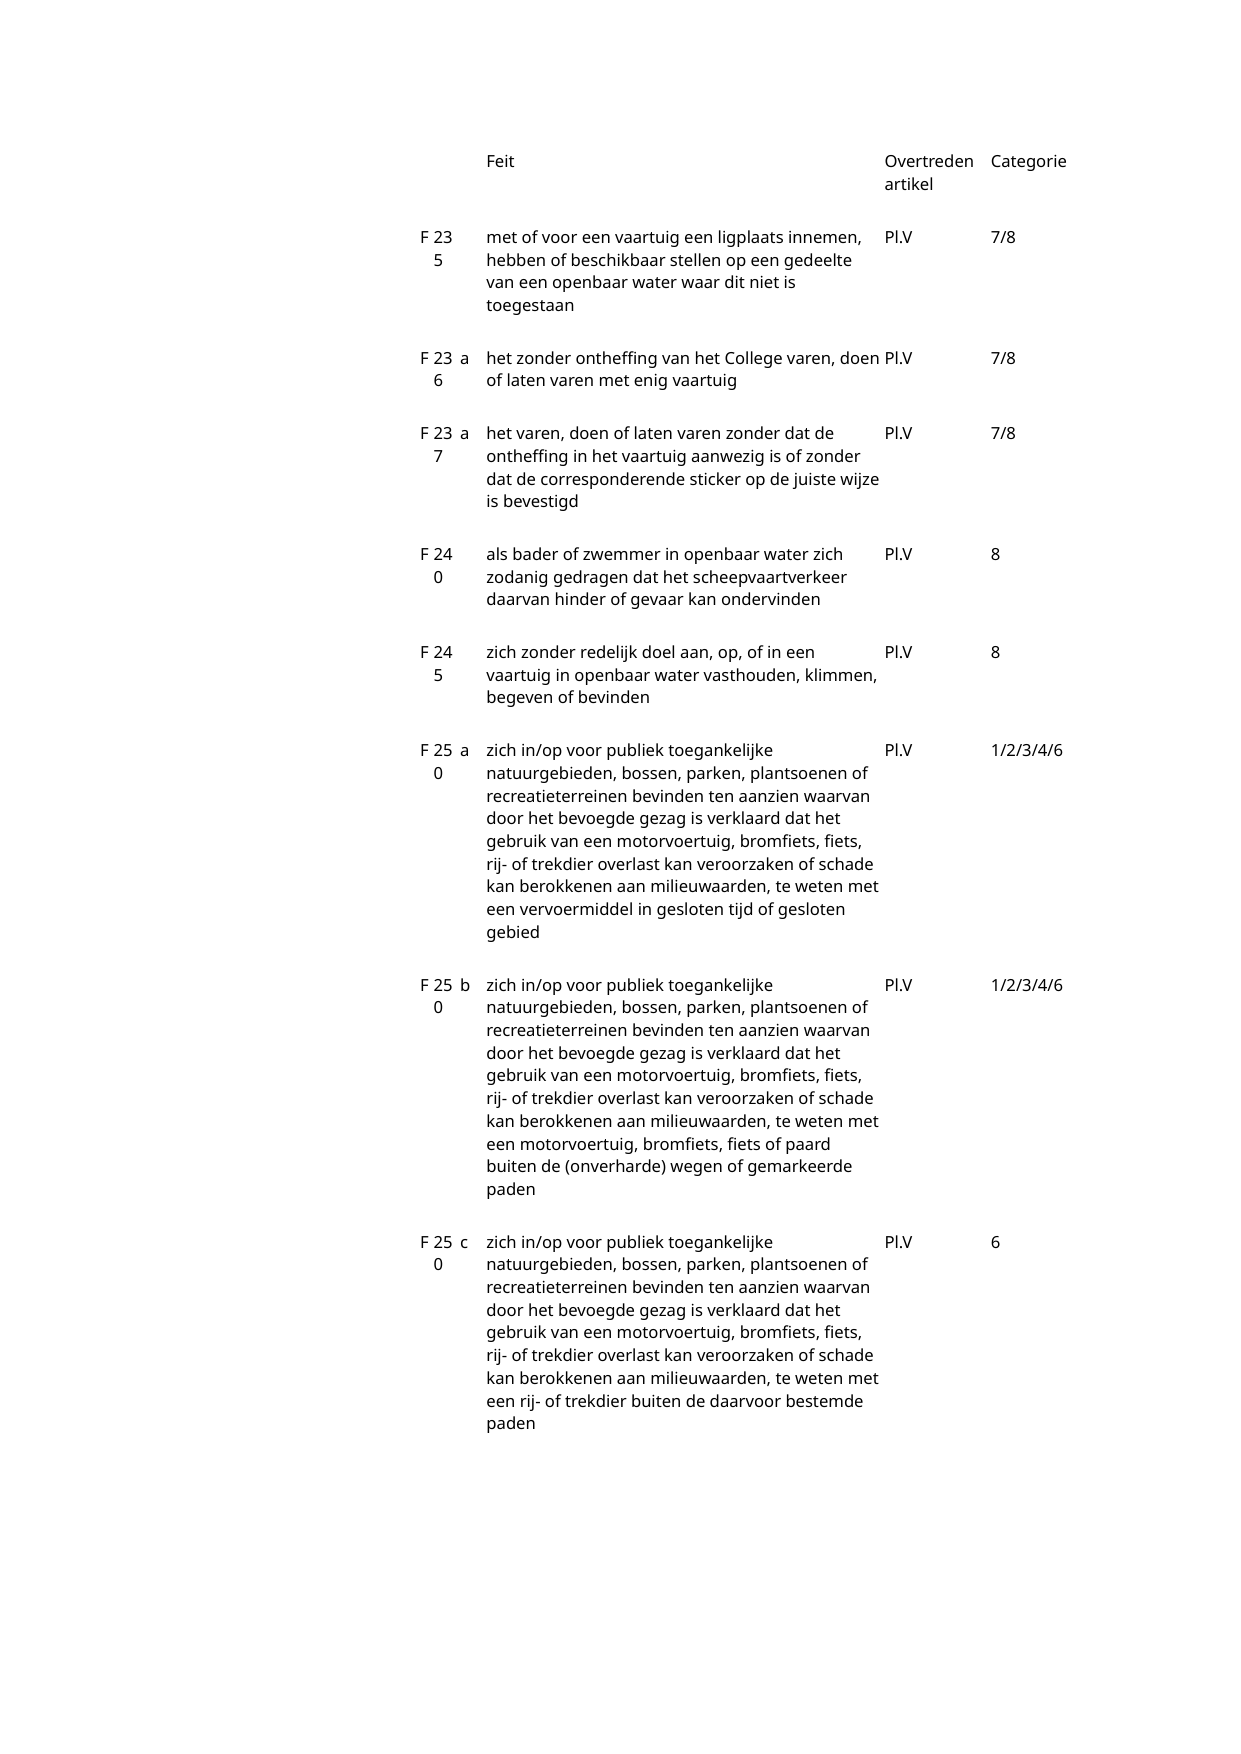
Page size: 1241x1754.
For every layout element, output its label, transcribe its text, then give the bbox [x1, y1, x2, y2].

table_header Feit [486, 150, 884, 225]
table_header [420, 150, 433, 225]
table_header [460, 150, 486, 225]
table_header Overtreden artikel [884, 150, 991, 225]
table_header [433, 150, 460, 225]
table_header Categorie [991, 150, 1090, 225]
